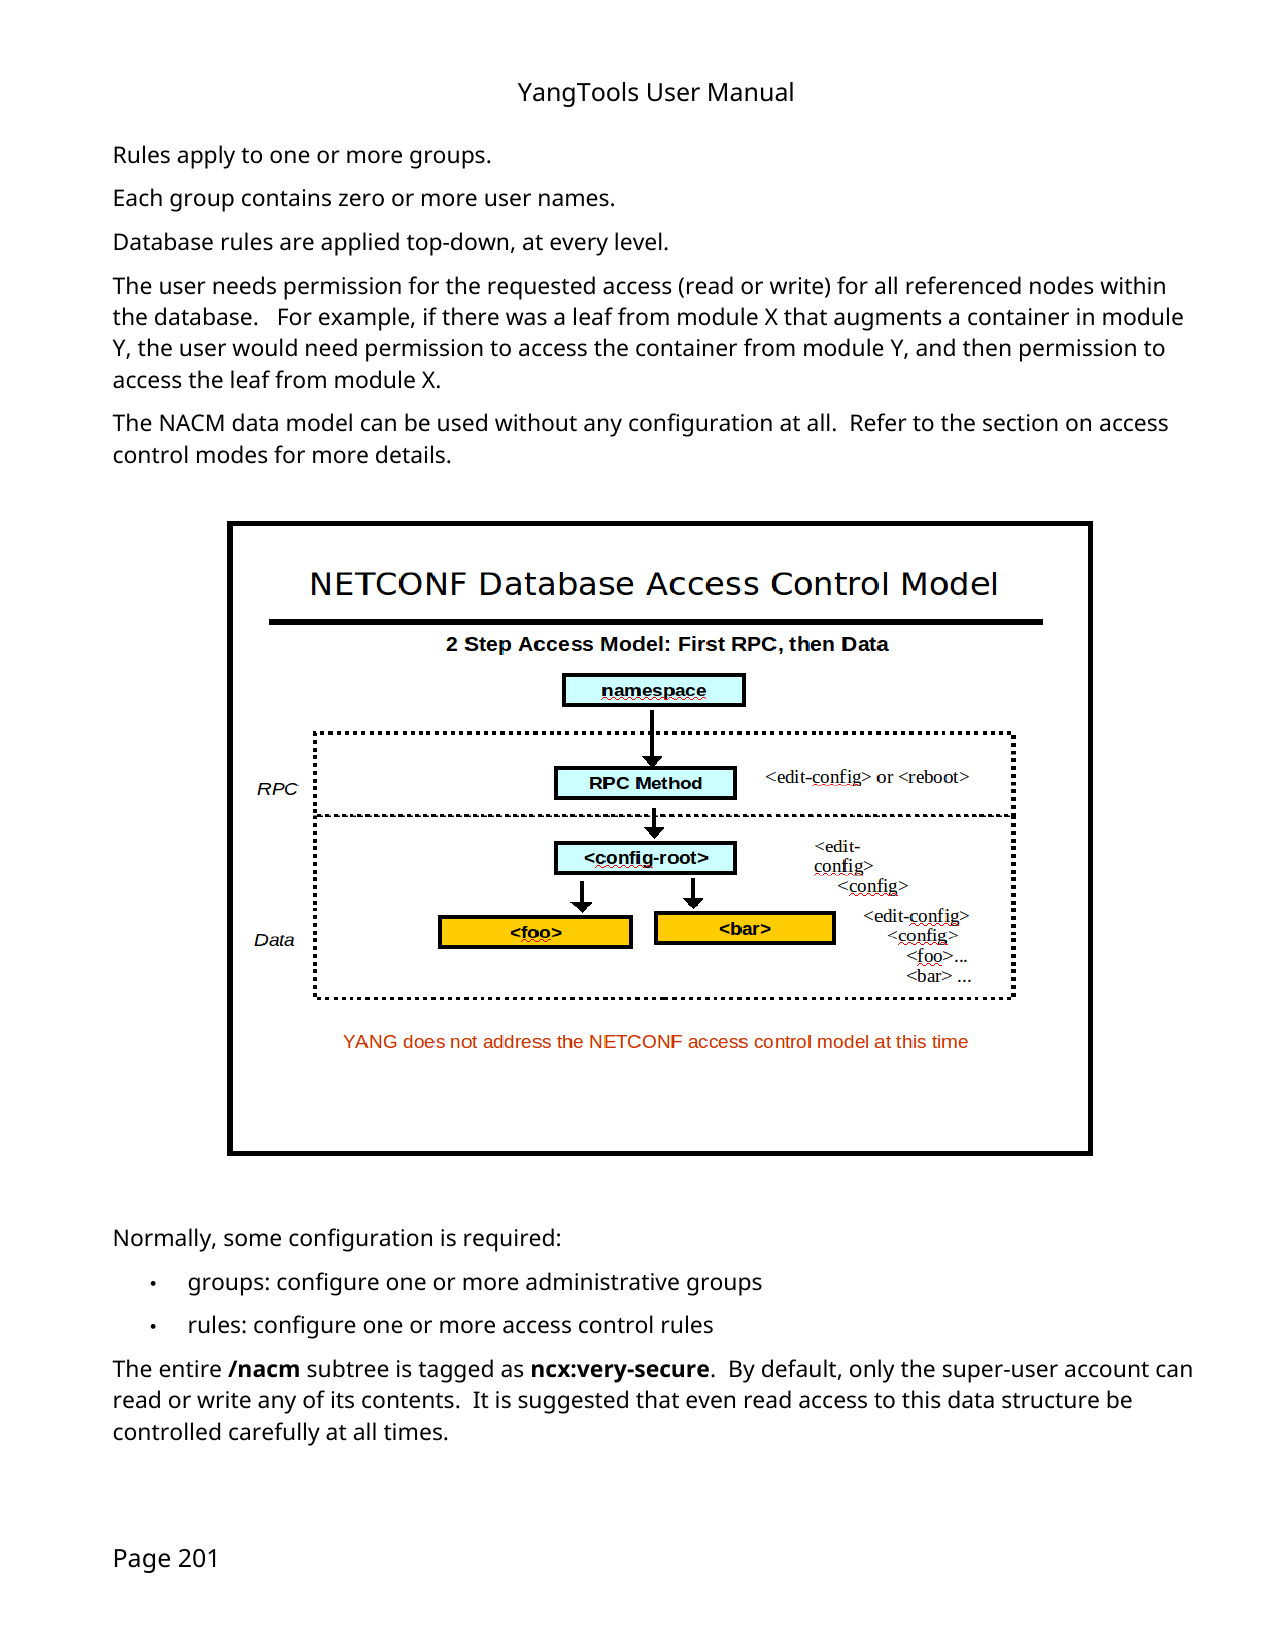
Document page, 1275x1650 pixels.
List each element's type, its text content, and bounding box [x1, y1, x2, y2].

text The NACM data model can be used without any configuration at all. Refer to the section on access control modes for more details. [112, 407, 1200, 470]
text Each group contains zero or more user names. [112, 182, 1200, 213]
list rules: configure one or more access control rules [150, 1309, 1200, 1341]
picture [162, 482, 1151, 1179]
text The user needs permission for the requested access (read or write) for all referenced nodes within the database. For example, if there was a leaf from module X that augments a container in module Y, the user would need permission to access the container from module Y, and then permission to access the leaf from module X. [112, 270, 1200, 395]
text The entire /nacm subtree is tagged as ncx:very-secure. By default, only the super-user account can read or write any of its contents. It is suggested that even read access to this data structure be controlled carefully at all times. [112, 1353, 1200, 1447]
text Database rules are applied top-down, at every level. [112, 226, 1200, 257]
text Rules apply to one or more groups. [112, 138, 1200, 170]
text Normally, some configuration is required: [112, 1222, 1200, 1253]
list groups: configure one or more administrative groups [150, 1266, 1200, 1297]
